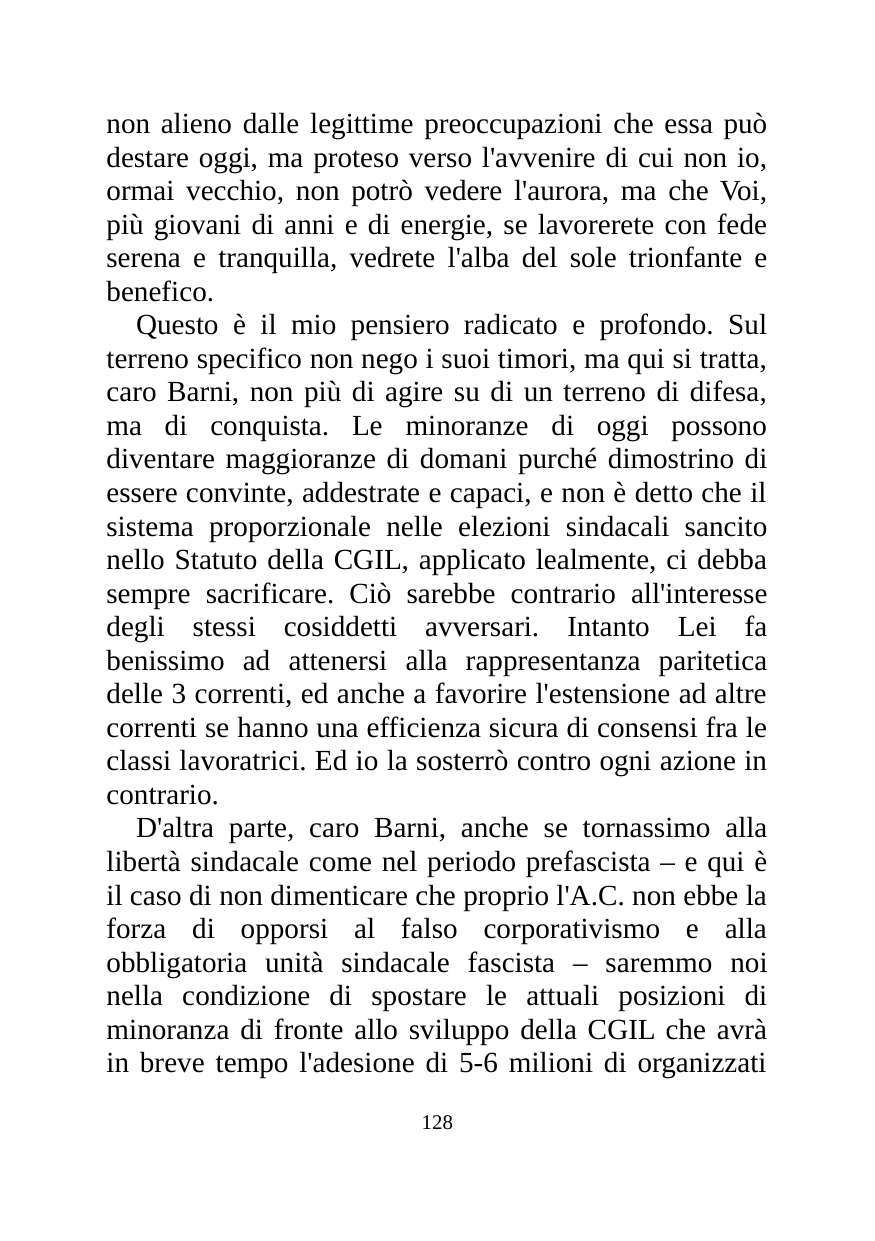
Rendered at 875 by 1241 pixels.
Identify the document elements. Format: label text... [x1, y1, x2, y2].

text D'altra parte, caro Barni, anche se tornassimo alla libertà sindacale come nel periodo prefascista – e qui è il caso di non dimenticare che proprio l'A.C. non ebbe la forza di opporsi al falso corporativismo e alla obbligatoria unità sindacale fascista – saremmo noi nella condizione di spostare le attuali posizioni di minoranza di fronte allo sviluppo della CGIL che avrà in breve tempo l'adesione di 5-6 milioni di organizzati [106, 811, 768, 1079]
text non alieno dalle legittime preoccupazioni che essa può destare oggi, ma proteso verso l'avvenire di cui non io, ormai vecchio, non potrò vedere l'aurora, ma che Voi, più giovani di anni e di energie, se lavorerete con fede serena e tranquilla, vedrete l'alba del sole trionfante e benefico. [106, 106, 768, 307]
text Questo è il mio pensiero radicato e profondo. Sul terreno specifico non nego i suoi timori, ma qui si tratta, caro Barni, non più di agire su di un terreno di difesa, ma di conquista. Le minoranze di oggi possono diventare maggioranze di domani purché dimostrino di essere convinte, addestrate e capaci, e non è detto che il sistema proporzionale nelle elezioni sindacali sancito nello Statuto della CGIL, applicato lealmente, ci debba sempre sacrificare. Ciò sarebbe contrario all'interesse degli stessi cosiddetti avversari. Intanto Lei fa benissimo ad attenersi alla rappresentanza paritetica delle 3 correnti, ed anche a favorire l'estensione ad altre correnti se hanno una efficienza sicura di consensi fra le classi lavoratrici. Ed io la sosterrò contro ogni azione in contrario. [106, 307, 768, 811]
